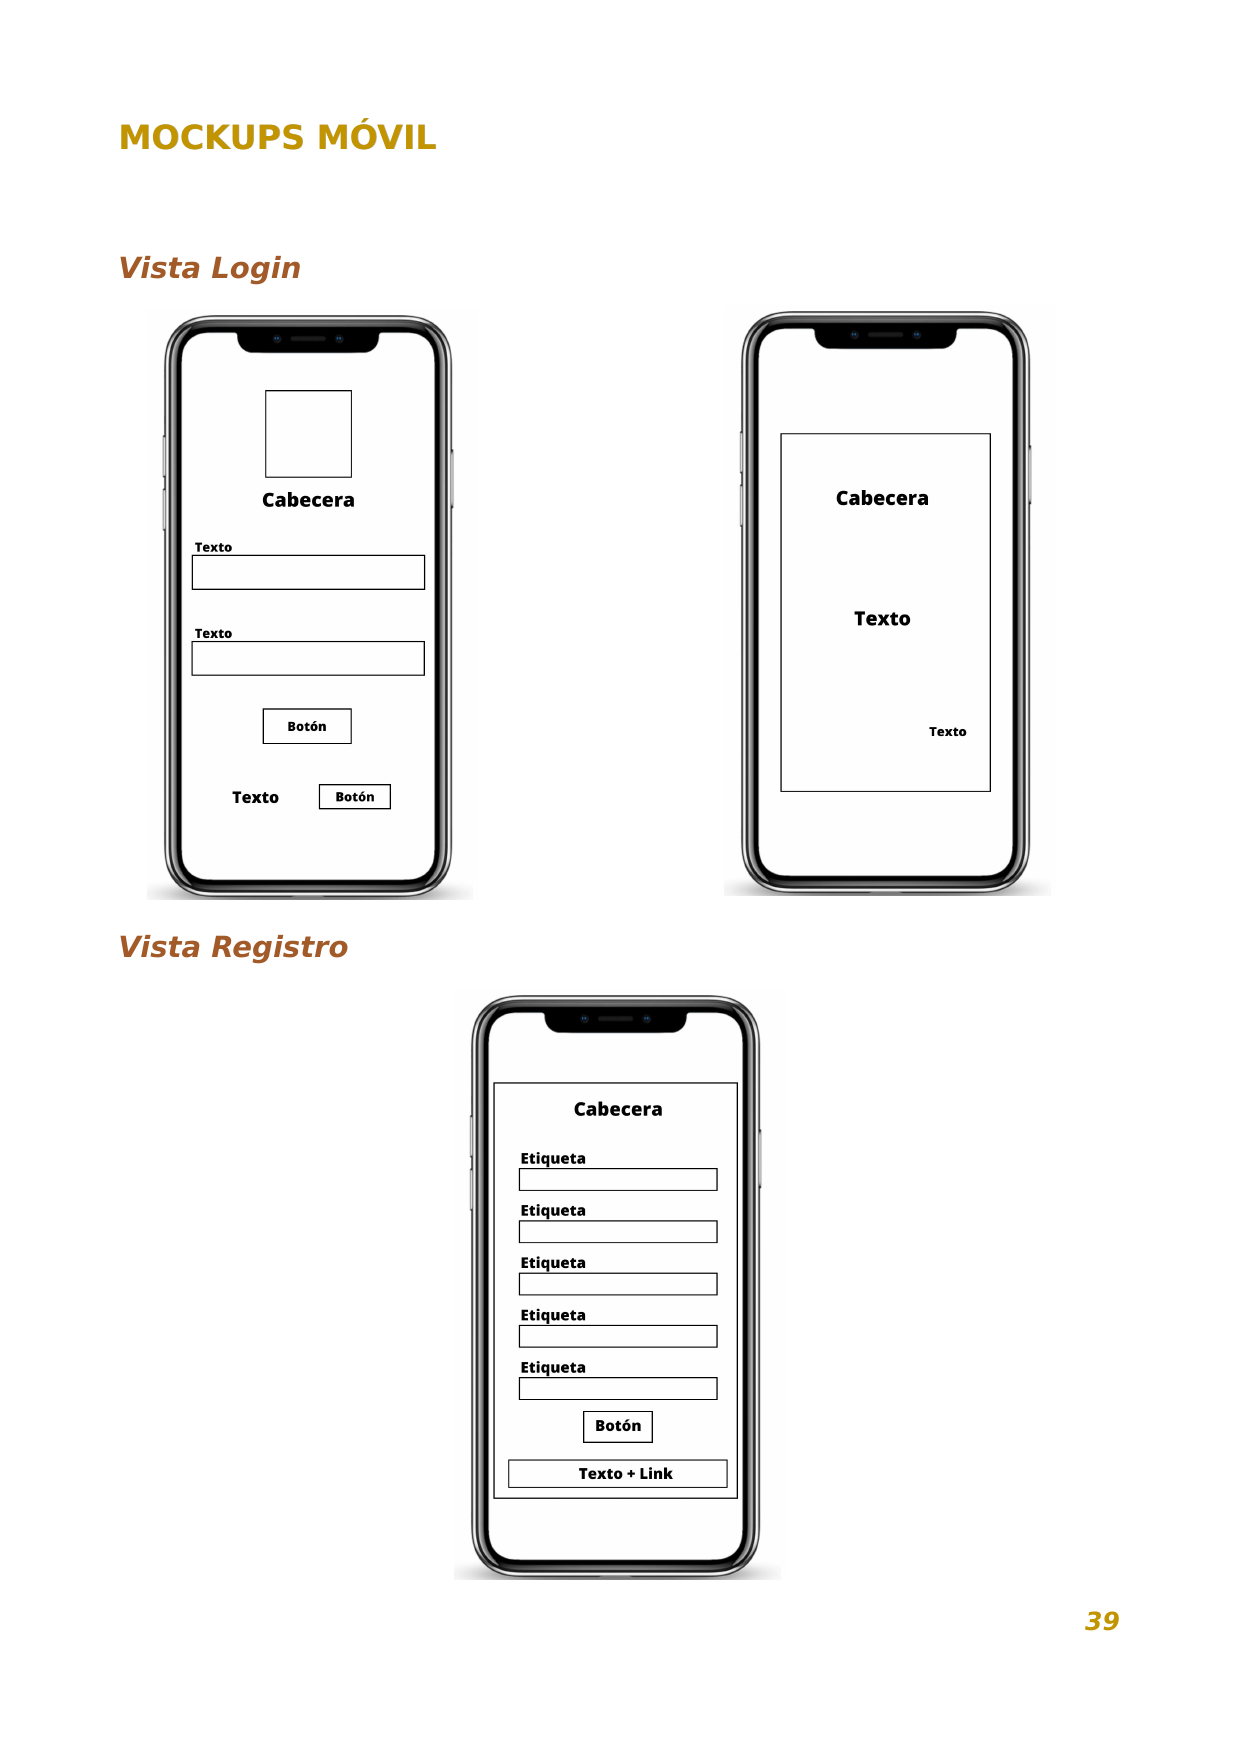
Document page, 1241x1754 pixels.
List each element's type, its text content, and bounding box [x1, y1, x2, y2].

subtitle Mockups Móvil [118, 118, 1122, 157]
picture [453, 989, 787, 1580]
subtitle Vista Login [118, 251, 1122, 285]
picture [723, 305, 1057, 896]
subtitle Vista Registro [118, 931, 1122, 964]
picture [146, 309, 478, 900]
